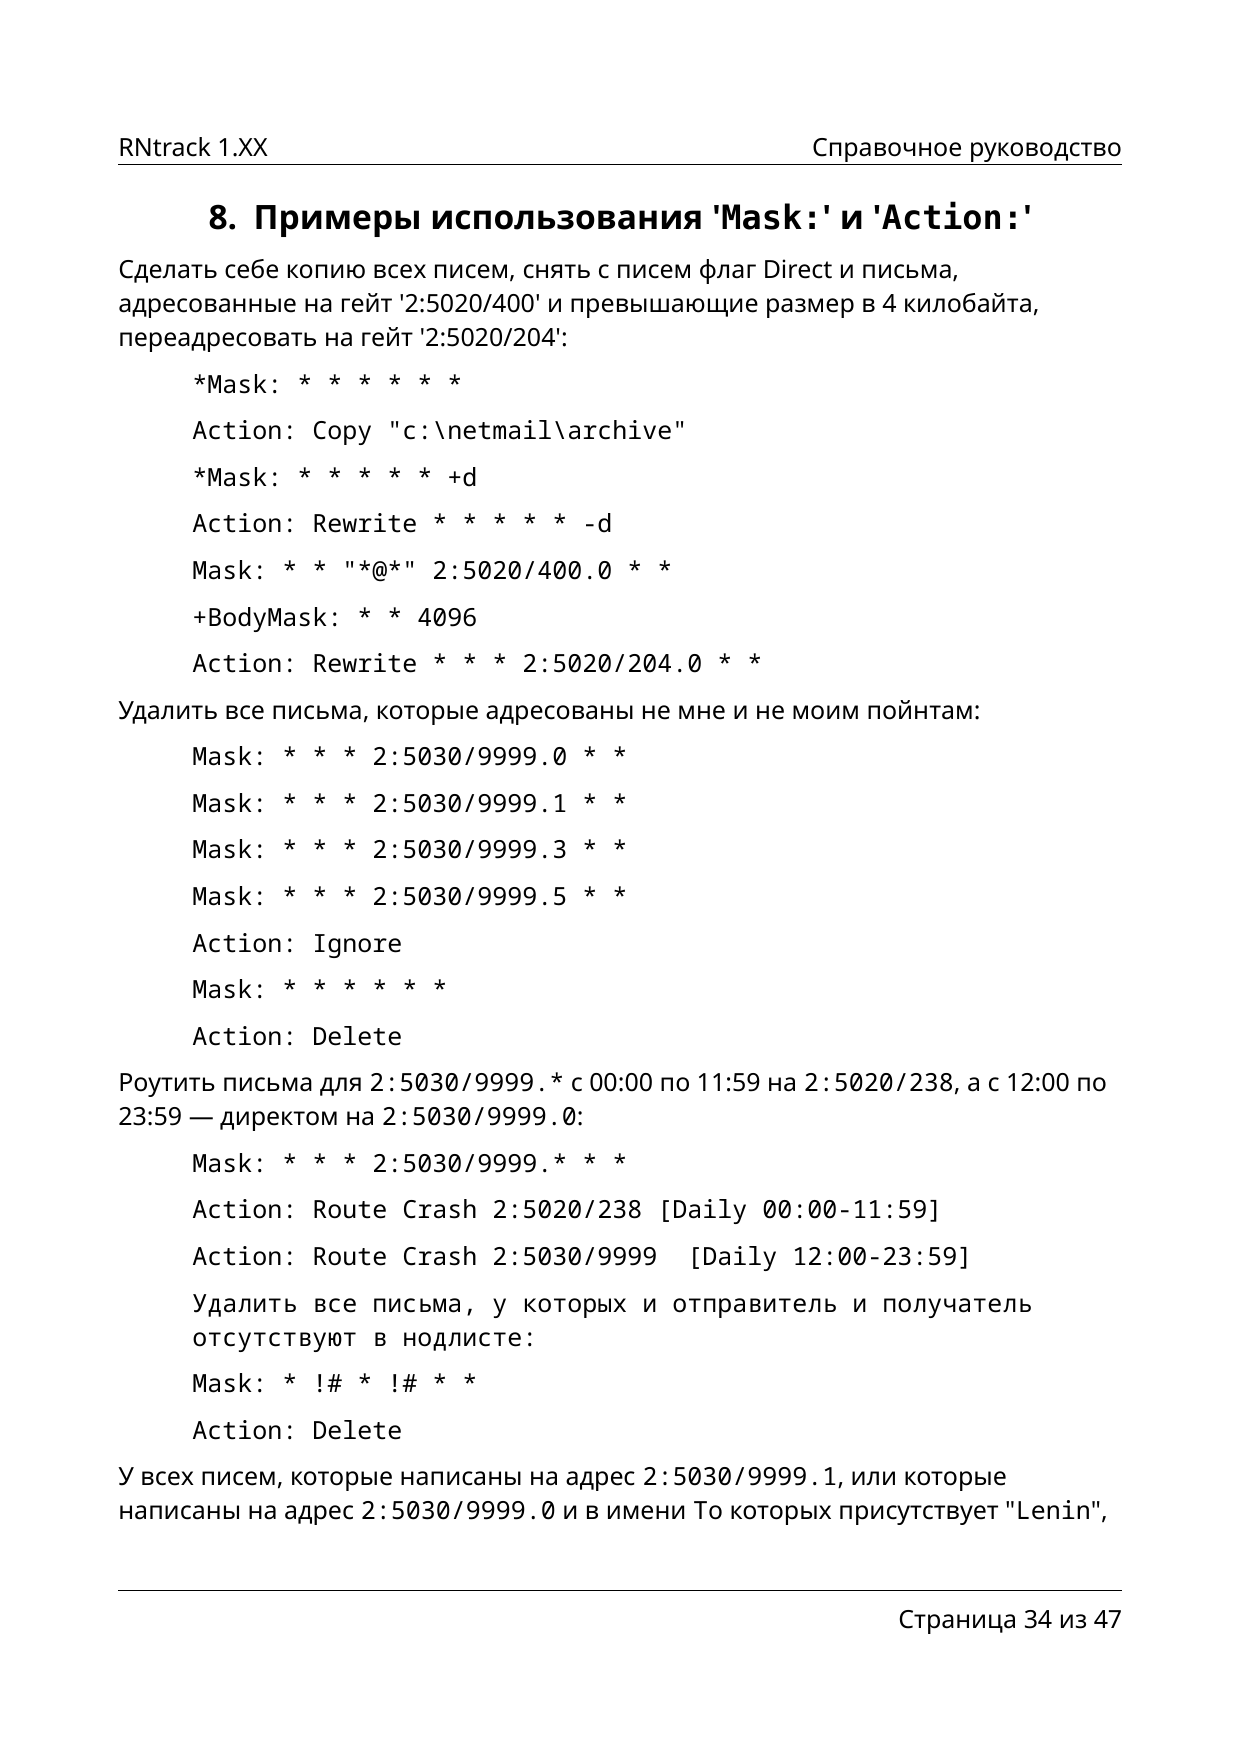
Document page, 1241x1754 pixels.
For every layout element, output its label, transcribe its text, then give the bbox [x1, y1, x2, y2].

text Action: Delete [192, 1018, 1122, 1052]
text Action: Route Crash 2:5020/238 [Daily 00:00-11:59] [192, 1192, 1122, 1226]
text Удалить все письма, которые адресованы не мне и не моим пойнтам: [118, 692, 1122, 726]
text +BodyMask: * * 4096 [192, 599, 1122, 633]
text Action: Rewrite * * * 2:5020/204.0 * * [192, 646, 1122, 680]
text Mask: * * * 2:5030/9999.3 * * [192, 832, 1122, 866]
text *Mask: * * * * * +d [192, 459, 1122, 494]
text Mask: * * * 2:5030/9999.0 * * [192, 739, 1122, 773]
text Удалить все письма, у которых и отправитель и получатель отсутствуют в нодлисте: [192, 1285, 1122, 1353]
text Mask: * * * 2:5030/9999.* * * [192, 1146, 1122, 1179]
subtitle Примеры использования 'Mask:' и 'Action:' [118, 193, 1122, 239]
text Action: Route Crash 2:5030/9999 [Daily 12:00-23:59] [192, 1239, 1122, 1273]
text Action: Ignore [192, 925, 1122, 959]
text Mask: * * * 2:5030/9999.5 * * [192, 879, 1122, 913]
text У всех писем, которые написаны на адрес 2:5030/9999.1, или которые написаны на адрес 2:5030/9999.0 и в имени To которых присутствует "Lenin", [118, 1459, 1122, 1527]
text Mask: * * * 2:5030/9999.1 * * [192, 786, 1122, 819]
text *Mask: * * * * * * [192, 366, 1122, 401]
text Action: Delete [192, 1412, 1122, 1446]
text Роутить письма для 2:5030/9999.* с 00:00 по 11:59 на 2:5020/238, а с 12:00 по 23:59 — директом на 2:5030/9999.0: [118, 1065, 1122, 1133]
text Mask: * !# * !# * * [192, 1366, 1122, 1400]
text Action: Copy "c:\netmail\archive" [192, 413, 1122, 447]
text Mask: * * "*@*" 2:5020/400.0 * * [192, 553, 1122, 587]
text Сделать себе копию всех писем, снять с писем флаг Direct и письма, адресованные на гейт '2:5020/400' и превышающие размер в 4 килобайта, переадресовать на гейт '2:5020/204': [118, 252, 1122, 354]
text Mask: * * * * * * [192, 972, 1122, 1006]
text Action: Rewrite * * * * * -d [192, 506, 1122, 540]
